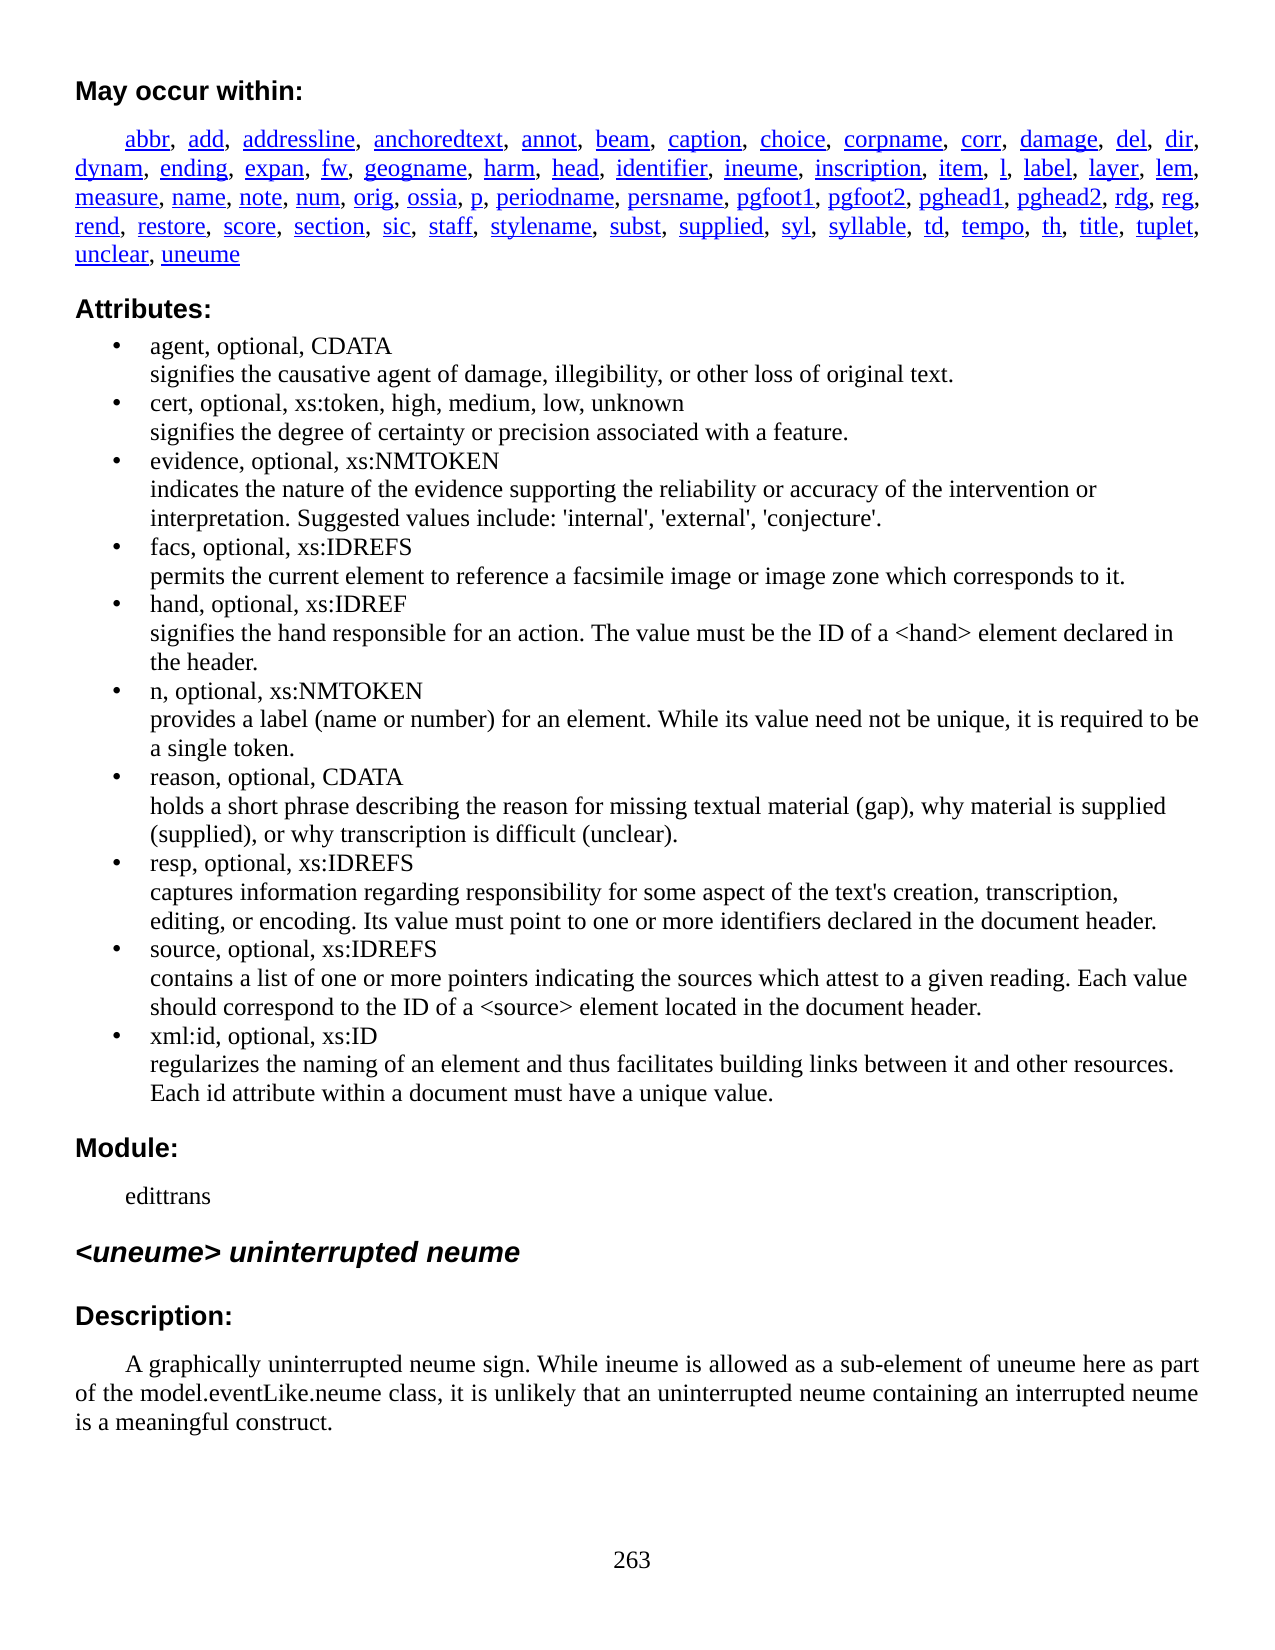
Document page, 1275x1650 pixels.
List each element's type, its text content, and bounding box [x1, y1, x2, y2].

subtitle <uneume> uninterrupted neume [75, 1235, 1200, 1269]
subtitle May occur within: [75, 75, 1200, 106]
list n, optional, xs:NMTOKEN provides a label (name or number) for an element. While its value need not be unique, it is required to be a single token. [112, 676, 1200, 762]
list evidence, optional, xs:NMTOKEN indicates the nature of the evidence supporting the reliability or accuracy of the intervention or interpretation. Suggested values include: 'internal', 'external', 'conjecture'. [112, 446, 1200, 532]
list resp, optional, xs:IDREFS captures information regarding responsibility for some aspect of the text's creation, transcription, editing, or encoding. Its value must point to one or more identifiers declared in the document header. [112, 848, 1200, 934]
text abbr, add, addressline, anchoredtext, annot, beam, caption, choice, corpname, corr, damage, del, dir, dynam, ending, expan, fw, geogname, harm, head, identifier, ineume, inscription, item, l, label, layer, lem, measure, name, note, num, orig, ossia, p, periodname, persname, pgfoot1, pgfoot2, pghead1, pghead2, rdg, reg, rend, restore, score, section, sic, staff, stylename, subst, supplied, syl, syllable, td, tempo, th, title, tuplet, unclear, uneume [75, 124, 1200, 268]
subtitle Module: [75, 1132, 1200, 1163]
subtitle Attributes: [75, 293, 1200, 324]
list facs, optional, xs:IDREFS permits the current element to reference a facsimile image or image zone which corresponds to it. [112, 532, 1200, 589]
list source, optional, xs:IDREFS contains a list of one or more pointers indicating the sources which attest to a given reading. Each value should correspond to the ID of a <source> element located in the document header. [112, 934, 1200, 1021]
list agent, optional, CDATA signifies the causative agent of damage, illegibility, or other loss of original text. [112, 331, 1200, 388]
text A graphically uninterrupted neume sign. While ineume is allowed as a sub-element of uneume here as part of the model.eventLike.neume class, it is unlikely that an uninterrupted neume containing an interrupted neume is a meaningful construct. [75, 1349, 1200, 1436]
list hand, optional, xs:IDREF signifies the hand responsible for an action. The value must be the ID of a <hand> element declared in the header. [112, 589, 1200, 676]
text edittrans [75, 1181, 1200, 1210]
subtitle Description: [75, 1300, 1200, 1331]
list cert, optional, xs:token, high, medium, low, unknown signifies the degree of certainty or precision associated with a feature. [112, 388, 1200, 446]
list xml:id, optional, xs:ID regularizes the naming of an element and thus facilitates building links between it and other resources. Each id attribute within a document must have a unique value. [112, 1021, 1200, 1107]
list reason, optional, CDATA holds a short phrase describing the reason for missing textual material (gap), why material is supplied (supplied), or why transcription is difficult (unclear). [112, 762, 1200, 848]
